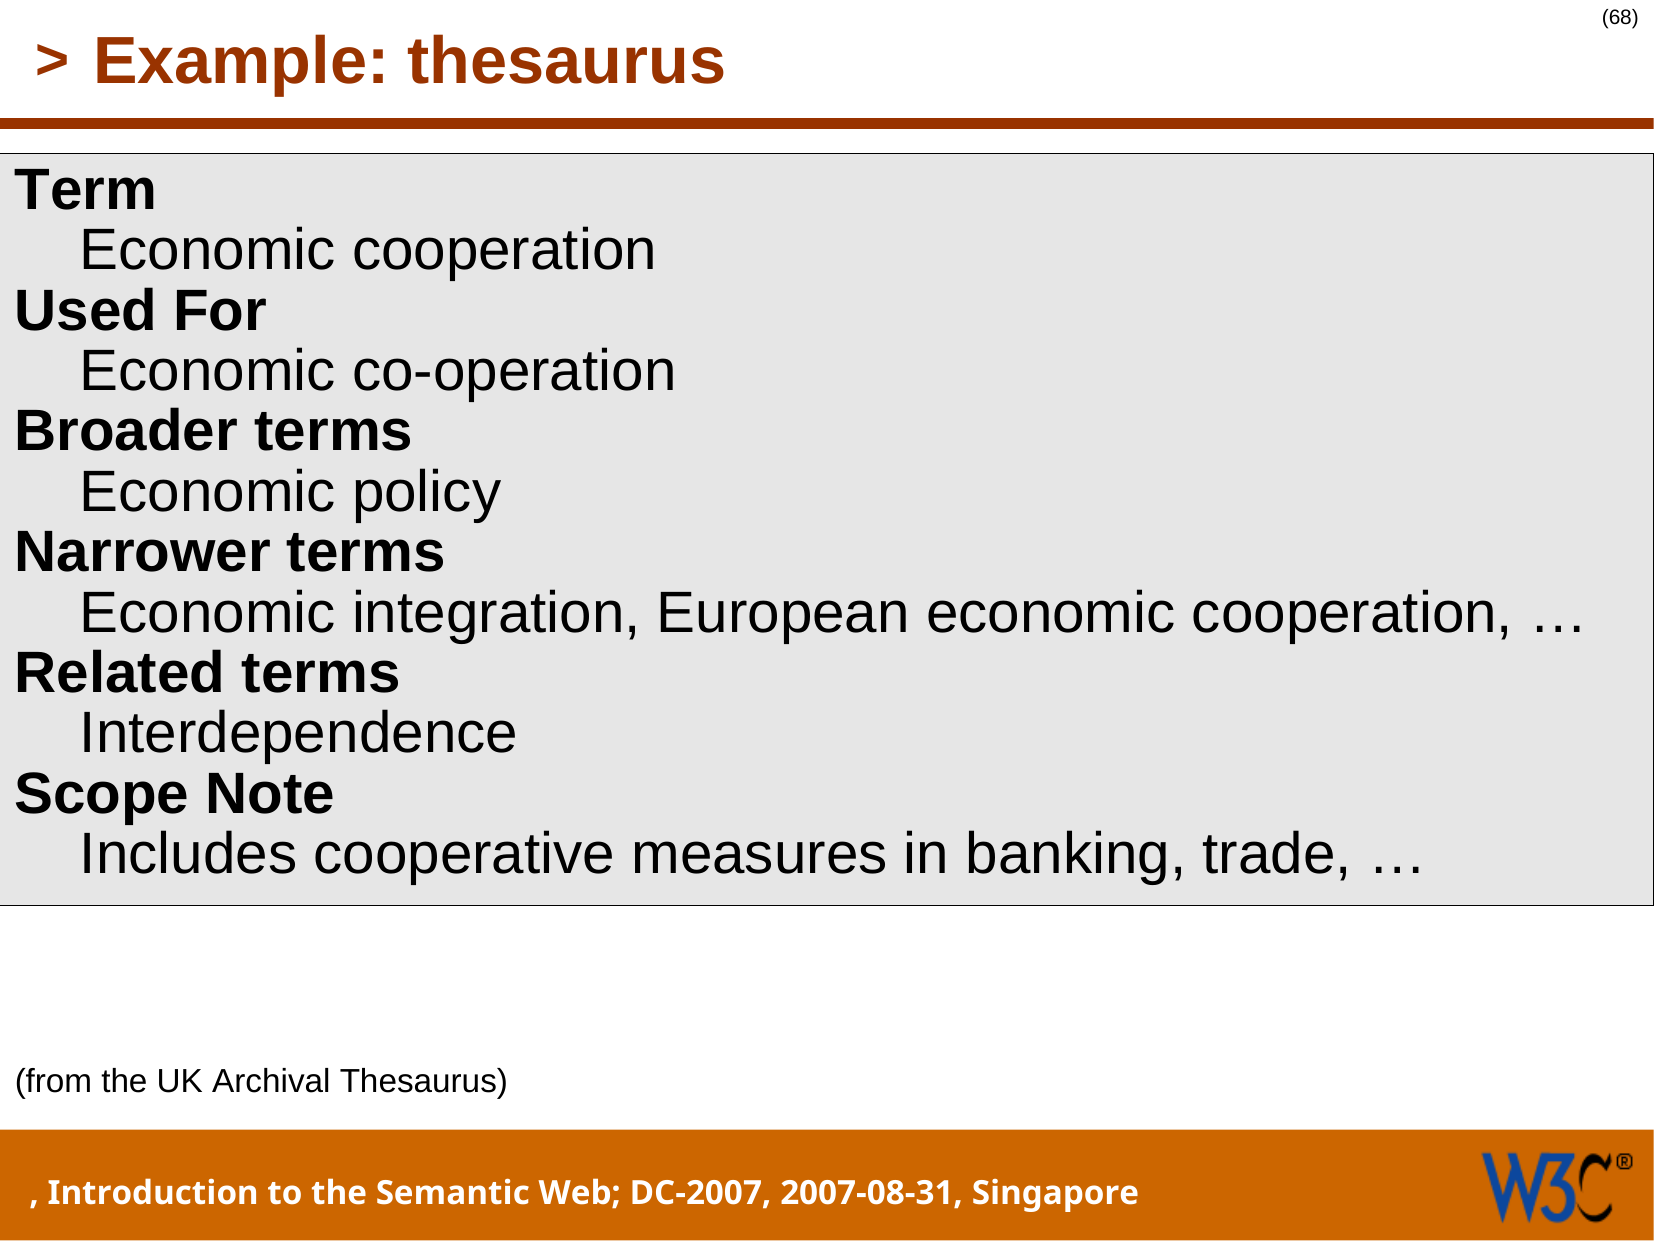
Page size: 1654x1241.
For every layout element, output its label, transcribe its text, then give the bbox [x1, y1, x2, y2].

text_box (from the UK Archival Thesaurus) [0, 1057, 524, 1110]
title Example: thesaurus [93, 7, 1493, 111]
picture [1477, 1149, 1639, 1228]
text_box Term Economic cooperation Used For Economic co-operation Broader terms Economic policy Narrower terms Economic integration, European economic cooperation, … Related terms Interdependence Scope Note Includes cooperative measures in banking, trade, … [0, 153, 1654, 906]
